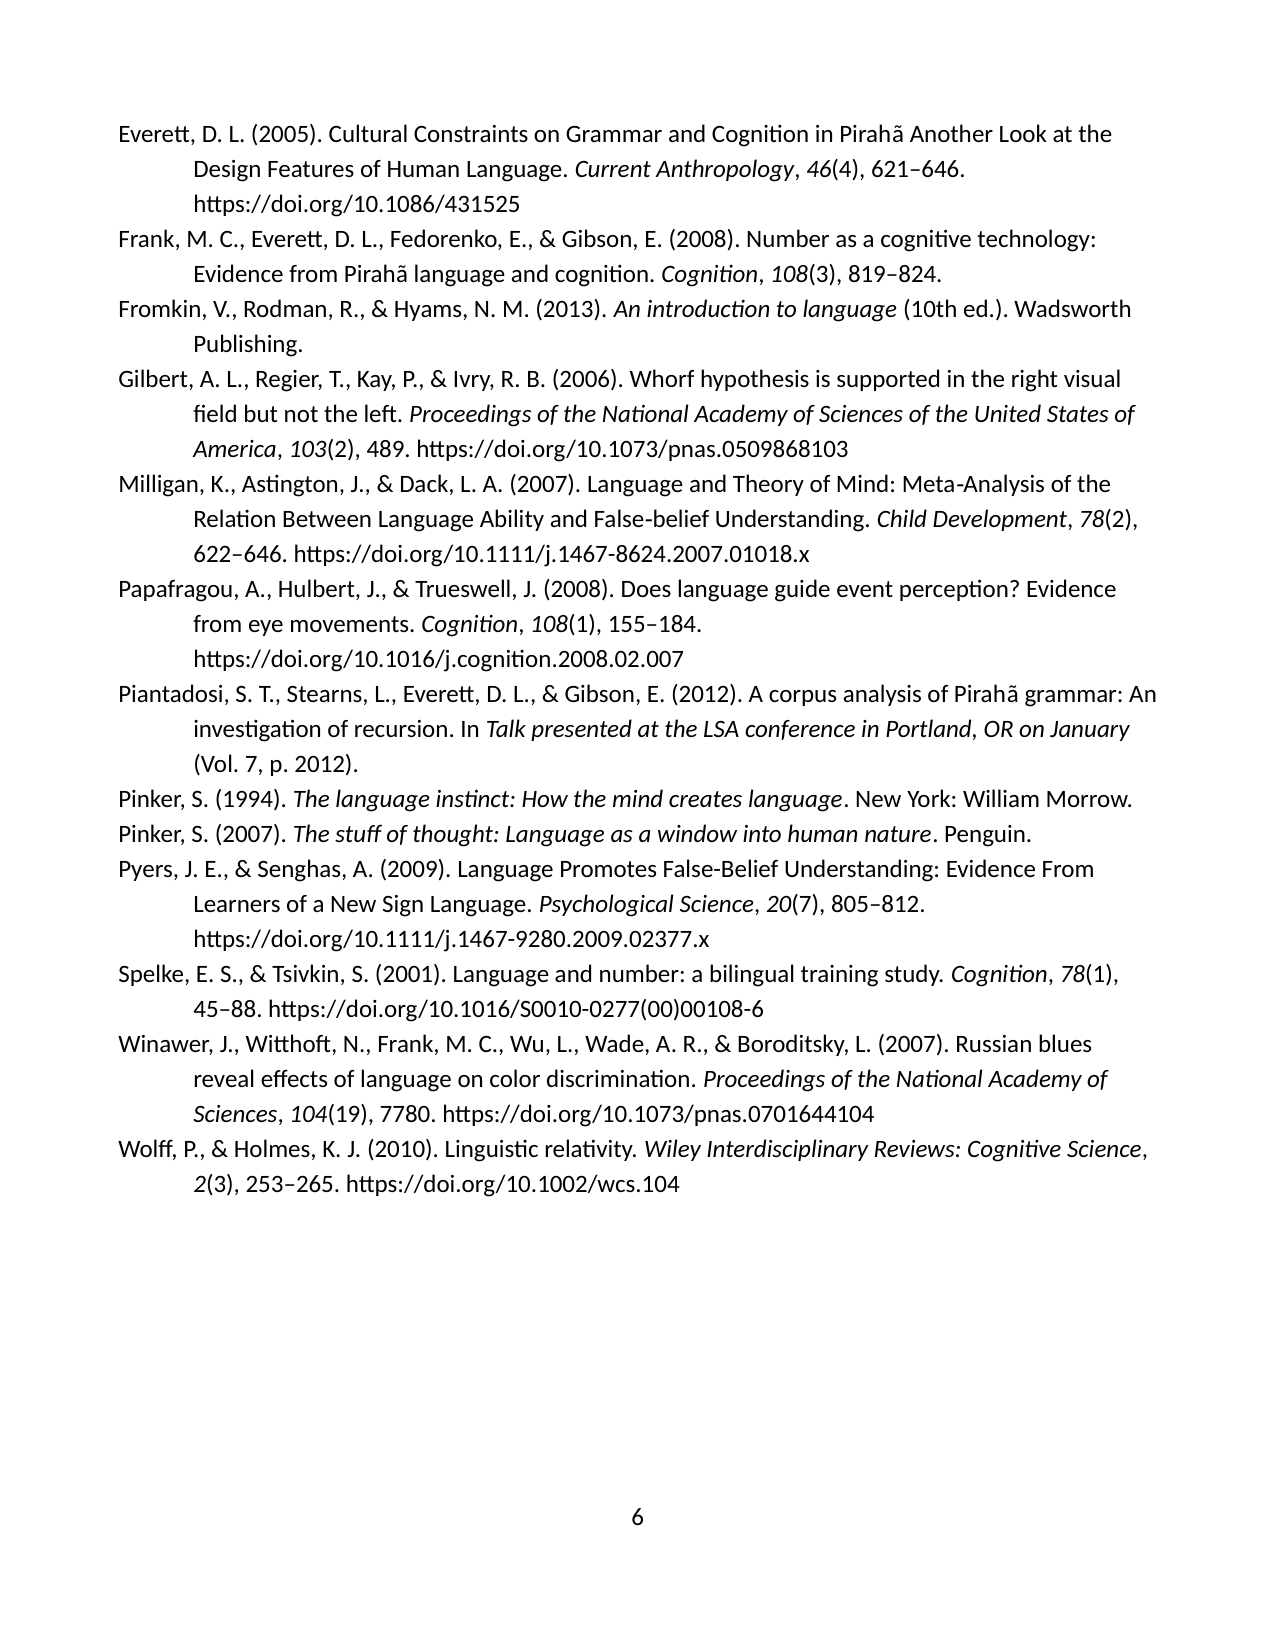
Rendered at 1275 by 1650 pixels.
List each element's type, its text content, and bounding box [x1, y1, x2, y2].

text Pinker, S. (2007). The stuff of thought: Language as a window into human nature. Penguin. [118, 818, 1157, 849]
text Frank, M. C., Everett, D. L., Fedorenko, E., & Gibson, E. (2008). Number as a cognitive technology: Evidence from Pirahã language and cognition. Cognition, 108(3), 819–824. [118, 223, 1157, 289]
text Fromkin, V., Rodman, R., & Hyams, N. M. (2013). An introduction to language (10th ed.). Wadsworth Publishing. [118, 293, 1157, 359]
text Winawer, J., Witthoft, N., Frank, M. C., Wu, L., Wade, A. R., & Boroditsky, L. (2007). Russian blues reveal effects of language on color discrimination. Proceedings of the National Academy of Sciences, 104(19), 7780. https://doi.org/10.1073/pnas.0701644104 [118, 1028, 1157, 1129]
text Wolff, P., & Holmes, K. J. (2010). Linguistic relativity. Wiley Interdisciplinary Reviews: Cognitive Science, 2(3), 253–265. https://doi.org/10.1002/wcs.104 [118, 1133, 1157, 1199]
text Pinker, S. (1994). The language instinct: How the mind creates language. New York: William Morrow. [118, 783, 1157, 814]
text Gilbert, A. L., Regier, T., Kay, P., & Ivry, R. B. (2006). Whorf hypothesis is supported in the right visual field but not the left. Proceedings of the National Academy of Sciences of the United States of America, 103(2), 489. https://doi.org/10.1073/pnas.0509868103 [118, 363, 1157, 464]
text Everett, D. L. (2005). Cultural Constraints on Grammar and Cognition in Pirahã Another Look at the Design Features of Human Language. Current Anthropology, 46(4), 621–646. https://doi.org/10.1086/431525 [118, 118, 1157, 219]
text Piantadosi, S. T., Stearns, L., Everett, D. L., & Gibson, E. (2012). A corpus analysis of Pirahã grammar: An investigation of recursion. In Talk presented at the LSA conference in Portland, OR on January (Vol. 7, p. 2012). [118, 678, 1157, 779]
text Papafragou, A., Hulbert, J., & Trueswell, J. (2008). Does language guide event perception? Evidence from eye movements. Cognition, 108(1), 155–184. https://doi.org/10.1016/j.cognition.2008.02.007 [118, 573, 1157, 674]
text Spelke, E. S., & Tsivkin, S. (2001). Language and number: a bilingual training study. Cognition, 78(1), 45–88. https://doi.org/10.1016/S0010-0277(00)00108-6 [118, 958, 1157, 1024]
text Pyers, J. E., & Senghas, A. (2009). Language Promotes False-Belief Understanding: Evidence From Learners of a New Sign Language. Psychological Science, 20(7), 805–812. https://doi.org/10.1111/j.1467-9280.2009.02377.x [118, 853, 1157, 954]
text Milligan, K., Astington, J., & Dack, L. A. (2007). Language and Theory of Mind: Meta‐Analysis of the Relation Between Language Ability and False‐belief Understanding. Child Development, 78(2), 622–646. https://doi.org/10.1111/j.1467-8624.2007.01018.x [118, 468, 1157, 569]
